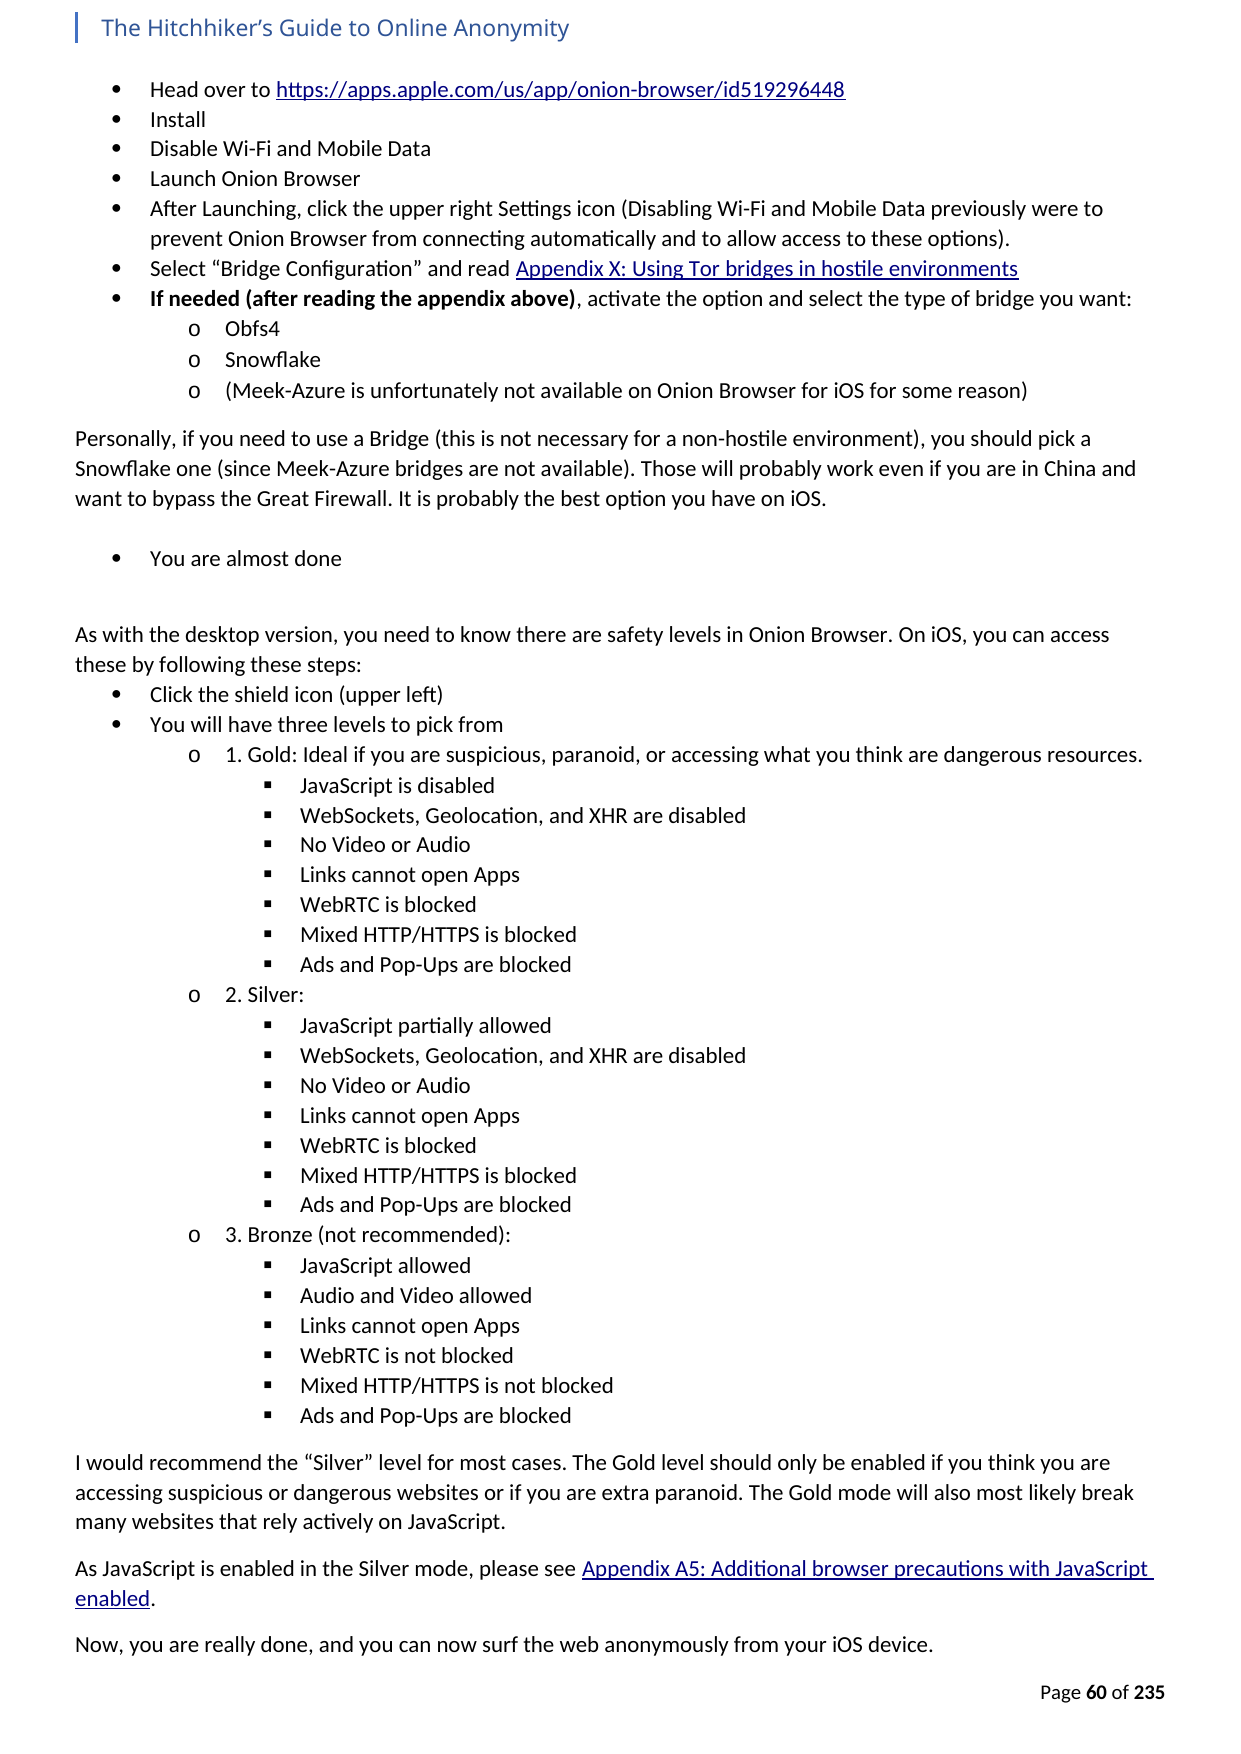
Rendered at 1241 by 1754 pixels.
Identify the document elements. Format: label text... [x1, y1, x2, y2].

list You will have three levels to pick from [112, 710, 1165, 738]
list No Video or Audio [262, 831, 1165, 859]
list JavaScript partially allowed [262, 1011, 1165, 1039]
list Obfs4 [187, 314, 1165, 343]
list Mixed HTTP/HTTPS is blocked [262, 1161, 1165, 1189]
list Head over to https://apps.apple.com/us/app/onion-browser/id519296448 [112, 75, 1165, 103]
list 1. Gold: Ideal if you are suspicious, paranoid, or accessing what you think are dangerous resources. [187, 740, 1165, 769]
text As with the desktop version, you need to know there are safety levels in Onion Browser. On iOS, you can access these by following these steps: [75, 620, 1165, 678]
text Personally, if you need to use a Bridge (this is not necessary for a non-hostile environment), you should pick a Snowflake one (since Meek-Azure bridges are not available). Those will probably work even if you are in China and want to bypass the Great Firewall. It is probably the best option you have on iOS. [75, 424, 1165, 512]
list Snowflake [187, 345, 1165, 374]
list Mixed HTTP/HTTPS is not blocked [262, 1371, 1165, 1399]
list 3. Bronze (not recommended): [187, 1221, 1165, 1250]
list (Meek-Azure is unfortunately not available on Onion Browser for iOS for some reason) [187, 376, 1165, 405]
text As JavaScript is enabled in the Silver mode, please see Appendix A5: Additional browser precautions with JavaScript enabled. [75, 1554, 1165, 1612]
list Links cannot open Apps [262, 861, 1165, 888]
text I would recommend the “Silver” level for most cases. The Gold level should only be enabled if you think you are accessing suspicious or dangerous websites or if you are extra paranoid. The Gold mode will also most likely break many websites that rely actively on JavaScript. [75, 1448, 1165, 1536]
list JavaScript allowed [262, 1252, 1165, 1280]
list After Launching, click the upper right Settings icon (Disabling Wi-Fi and Mobile Data previously were to prevent Onion Browser from connecting automatically and to allow access to these options). [112, 194, 1165, 252]
list WebRTC is not blocked [262, 1341, 1165, 1369]
list Links cannot open Apps [262, 1101, 1165, 1129]
list WebRTC is blocked [262, 1131, 1165, 1159]
list 2. Silver: [187, 980, 1165, 1009]
list If needed (after reading the appendix above), activate the option and select the type of bridge you want: [112, 284, 1165, 312]
list Launch Onion Browser [112, 164, 1165, 192]
list Ads and Pop-Ups are blocked [262, 1191, 1165, 1219]
list WebSockets, Geolocation, and XHR are disabled [262, 801, 1165, 829]
text Now, you are really done, and you can now surf the web anonymously from your iOS device. [75, 1631, 1165, 1658]
list Select “Bridge Configuration” and read Appendix X: Using Tor bridges in hostile environments [112, 254, 1165, 282]
list WebRTC is blocked [262, 890, 1165, 918]
list Ads and Pop-Ups are blocked [262, 950, 1165, 978]
list Mixed HTTP/HTTPS is blocked [262, 920, 1165, 948]
list Install [112, 105, 1165, 133]
list WebSockets, Geolocation, and XHR are disabled [262, 1041, 1165, 1069]
list Click the shield icon (upper left) [112, 680, 1165, 708]
list You are almost done [112, 544, 1165, 572]
list Links cannot open Apps [262, 1311, 1165, 1339]
list No Video or Audio [262, 1071, 1165, 1099]
list Audio and Video allowed [262, 1282, 1165, 1309]
list JavaScript is disabled [262, 771, 1165, 799]
list Ads and Pop-Ups are blocked [262, 1401, 1165, 1429]
list Disable Wi-Fi and Mobile Data [112, 134, 1165, 163]
